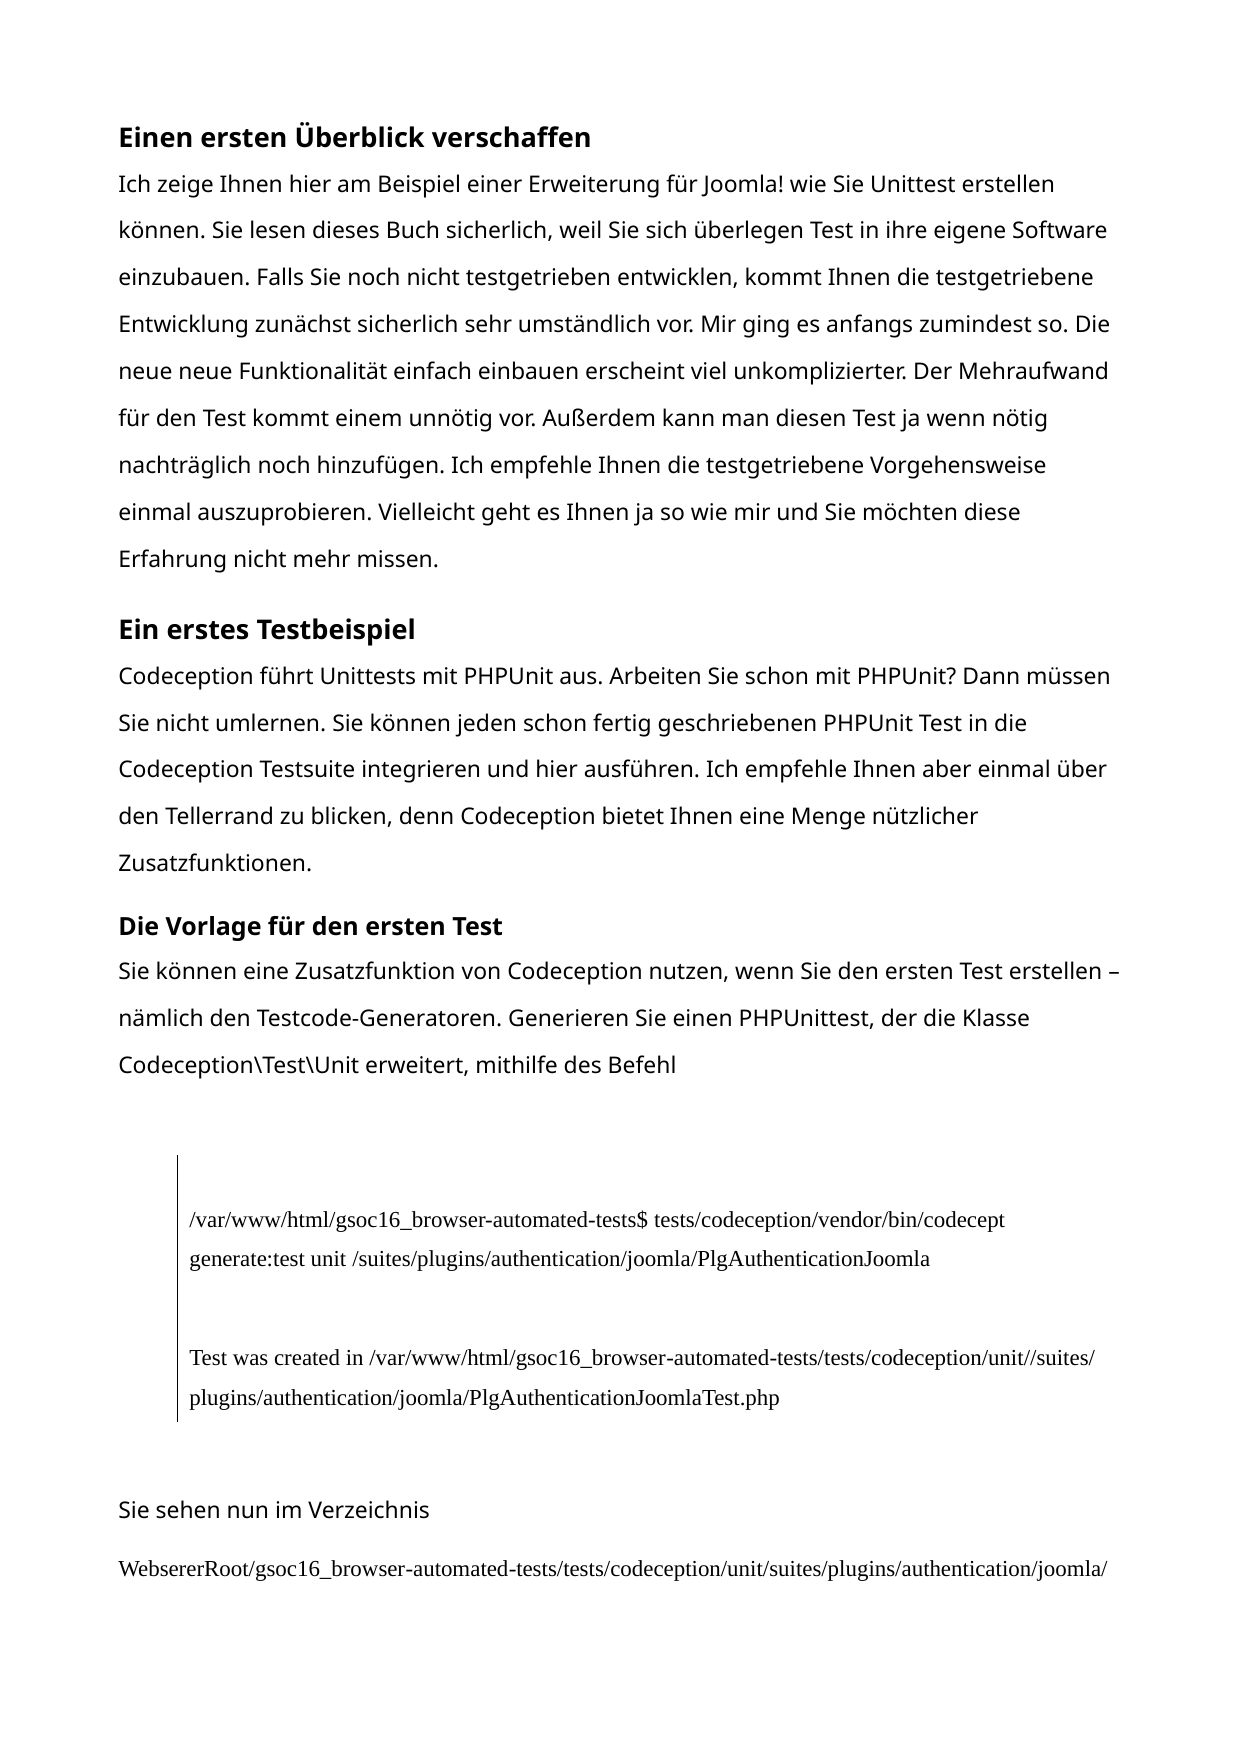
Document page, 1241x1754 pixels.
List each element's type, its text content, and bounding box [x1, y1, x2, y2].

text Codeception führt Unittests mit PHPUnit aus. Arbeiten Sie schon mit PHPUnit? Dann müssen Sie nicht umlernen. Sie können jeden schon fertig geschriebenen PHPUnit Test in die Codeception Testsuite integrieren und hier ausführen. Ich empfehle Ihnen aber einmal über den Tellerrand zu blicken, denn Codeception bietet Ihnen eine Menge nützlicher Zusatzfunktionen. [118, 659, 1122, 878]
text Sie sehen nun im Verzeichnis [118, 1494, 1122, 1525]
text Test was created in /var/www/html/gsoc16_browser‑automated‑tests/tests/codeception/unit//suites/plugins/authentication/joomla/PlgAuthenticationJoomlaTest.php [178, 1332, 1122, 1422]
text WebsererRoot/gsoc16_browser‑automated‑tests/tests/codeception/unit/suites/plugins/authentication/joomla/ [118, 1555, 1122, 1582]
text Ich zeige Ihnen hier am Beispiel einer Erweiterung für Joomla! wie Sie Unittest erstellen können. Sie lesen dieses Buch sicherlich, weil Sie sich überlegen Test in ihre eigene Software einzubauen. Falls Sie noch nicht testgetrieben entwicklen, kommt Ihnen die testgetriebene Entwicklung zunächst sicherlich sehr umständlich vor. Mir ging es anfangs zumindest so. Die neue neue Funktionalität einfach einbauen erscheint viel unkomplizierter. Der Mehraufwand für den Test kommt einem unnötig vor. Außerdem kann man diesen Test ja wenn nötig nachträglich noch hinzufügen. Ich empfehle Ihnen die testgetriebene Vorgehensweise einmal auszuprobieren. Vielleicht geht es Ihnen ja so wie mir und Sie möchten diese Erfahrung nicht mehr missen. [118, 167, 1122, 574]
subtitle Ein erstes Testbeispiel [118, 610, 1122, 647]
text Sie können eine Zusatzfunktion von Codeception nutzen, wenn Sie den ersten Test erstellen – nämlich den Testcode-Generatoren. Generieren Sie einen PHPUnittest, der die Klasse Codeception\Test\Unit erweitert, mithilfe des Befehl [118, 955, 1122, 1080]
text /var/www/html/gsoc16_browser-automated-tests$ tests/codeception/vendor/bin/codecept generate:test unit /suites/plugins/authentication/joomla/PlgAuthenticationJoomla [178, 1155, 1122, 1272]
subtitle Einen ersten Überblick verschaffen [118, 118, 1122, 155]
subtitle Die Vorlage für den ersten Test [118, 908, 1122, 943]
